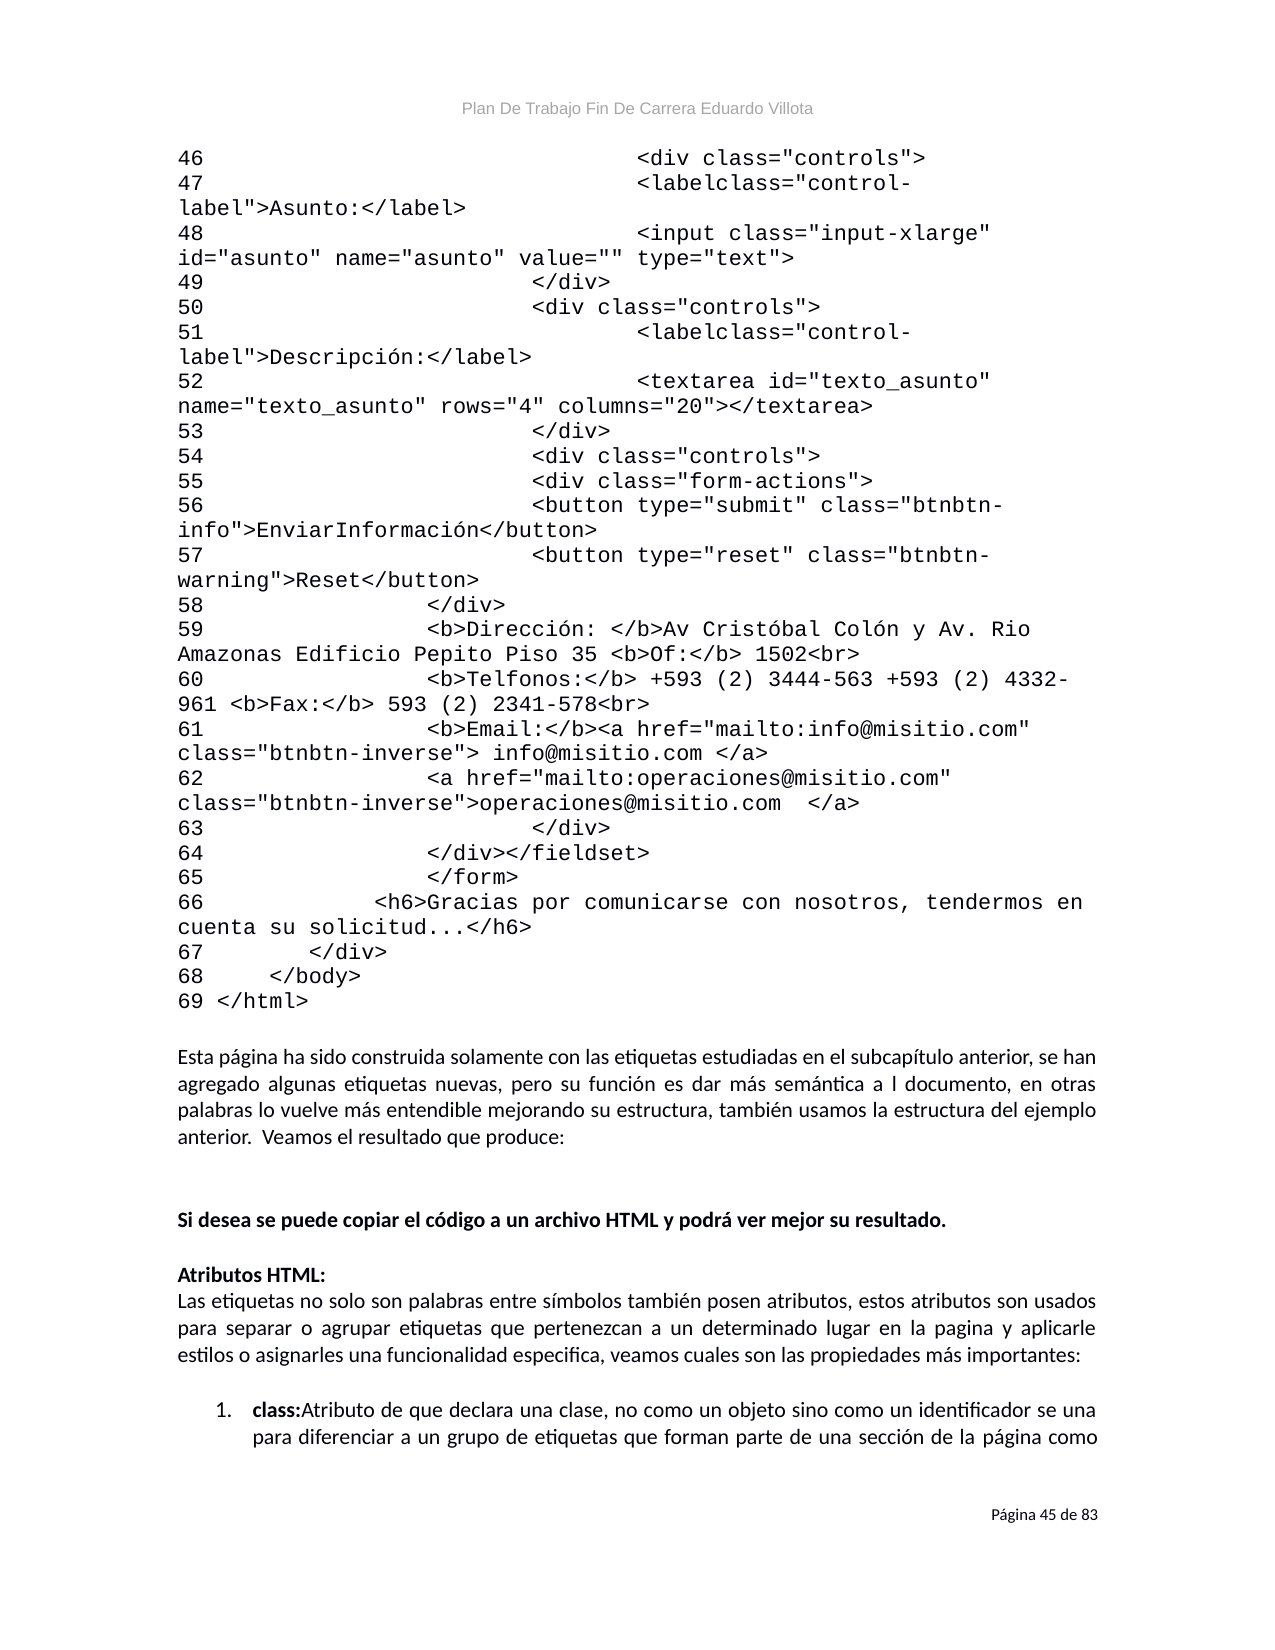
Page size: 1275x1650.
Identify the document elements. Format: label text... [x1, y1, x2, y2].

list class:Atributo de que declara una clase, no como un objeto sino como un identificador se una para diferenciar a un grupo de etiquetas que forman parte de una sección de la página como [215, 1395, 1098, 1450]
text 63 </div> [177, 817, 1098, 842]
text 51 <labelclass="control-label">Descripción:</label> [177, 321, 1098, 371]
text Si desea se puede copiar el código a un archivo HTML y podrá ver mejor su resultado. [177, 1206, 1098, 1233]
text Atributos HTML: [177, 1261, 1098, 1287]
text Las etiquetas no solo son palabras entre símbolos también posen atributos, estos atributos son usados para separar o agrupar etiquetas que pertenezcan a un determinado lugar en la pagina y aplicarle estilos o asignarles una funcionalidad especifica, veamos cuales son las propiedades más importantes: [177, 1287, 1098, 1367]
text Esta página ha sido construida solamente con las etiquetas estudiadas en el subcapítulo anterior, se han agregado algunas etiquetas nuevas, pero su función es dar más semántica a l documento, en otras palabras lo vuelve más entendible mejorando su estructura, también usamos la estructura del ejemplo anterior. Veamos el resultado que produce: [177, 1043, 1098, 1150]
text 48 <input class="input-xlarge" id="asunto" name="asunto" value="" type="text"> [177, 222, 1098, 272]
text 50 <div class="controls"> [177, 296, 1098, 321]
text 53 </div> [177, 420, 1098, 445]
text 57 <button type="reset" class="btnbtn-warning">Reset</button> [177, 544, 1098, 594]
text 54 <div class="controls"> [177, 445, 1098, 470]
text 47 <labelclass="control-label">Asunto:</label> [177, 172, 1098, 222]
text 66 <h6>Gracias por comunicarse con nosotros, tendermos en cuenta su solicitud...</h6> [177, 891, 1098, 941]
text 68 </body> [177, 966, 1098, 991]
text 46 <div class="controls"> [177, 148, 1098, 172]
text 56 <button type="submit" class="btnbtn-info">EnviarInformación</button> [177, 495, 1098, 544]
text 55 <div class="form-actions"> [177, 470, 1098, 495]
text 61 <b>Email:</b><a href="mailto:info@misitio.com" class="btnbtn-inverse"> info@misitio.com </a> [177, 718, 1098, 767]
text 67 </div> [177, 941, 1098, 966]
text 69 </html> [177, 991, 1098, 1015]
text 49 </div> [177, 272, 1098, 296]
text 58 </div> [177, 594, 1098, 619]
text 60 <b>Telfonos:</b> +593 (2) 3444-563 +593 (2) 4332-961 <b>Fax:</b> 593 (2) 2341-578<br> [177, 668, 1098, 718]
text 65 </form> [177, 867, 1098, 891]
text 59 <b>Dirección: </b>Av Cristóbal Colón y Av. Rio Amazonas Edificio Pepito Piso 35 <b>Of:</b> 1502<br> [177, 619, 1098, 668]
text 52 <textarea id="texto_asunto" name="texto_asunto" rows="4" columns="20"></textarea> [177, 371, 1098, 420]
text 64 </div></fieldset> [177, 842, 1098, 867]
text 62 <a href="mailto:operaciones@misitio.com" class="btnbtn-inverse">operaciones@misitio.com </a> [177, 767, 1098, 817]
